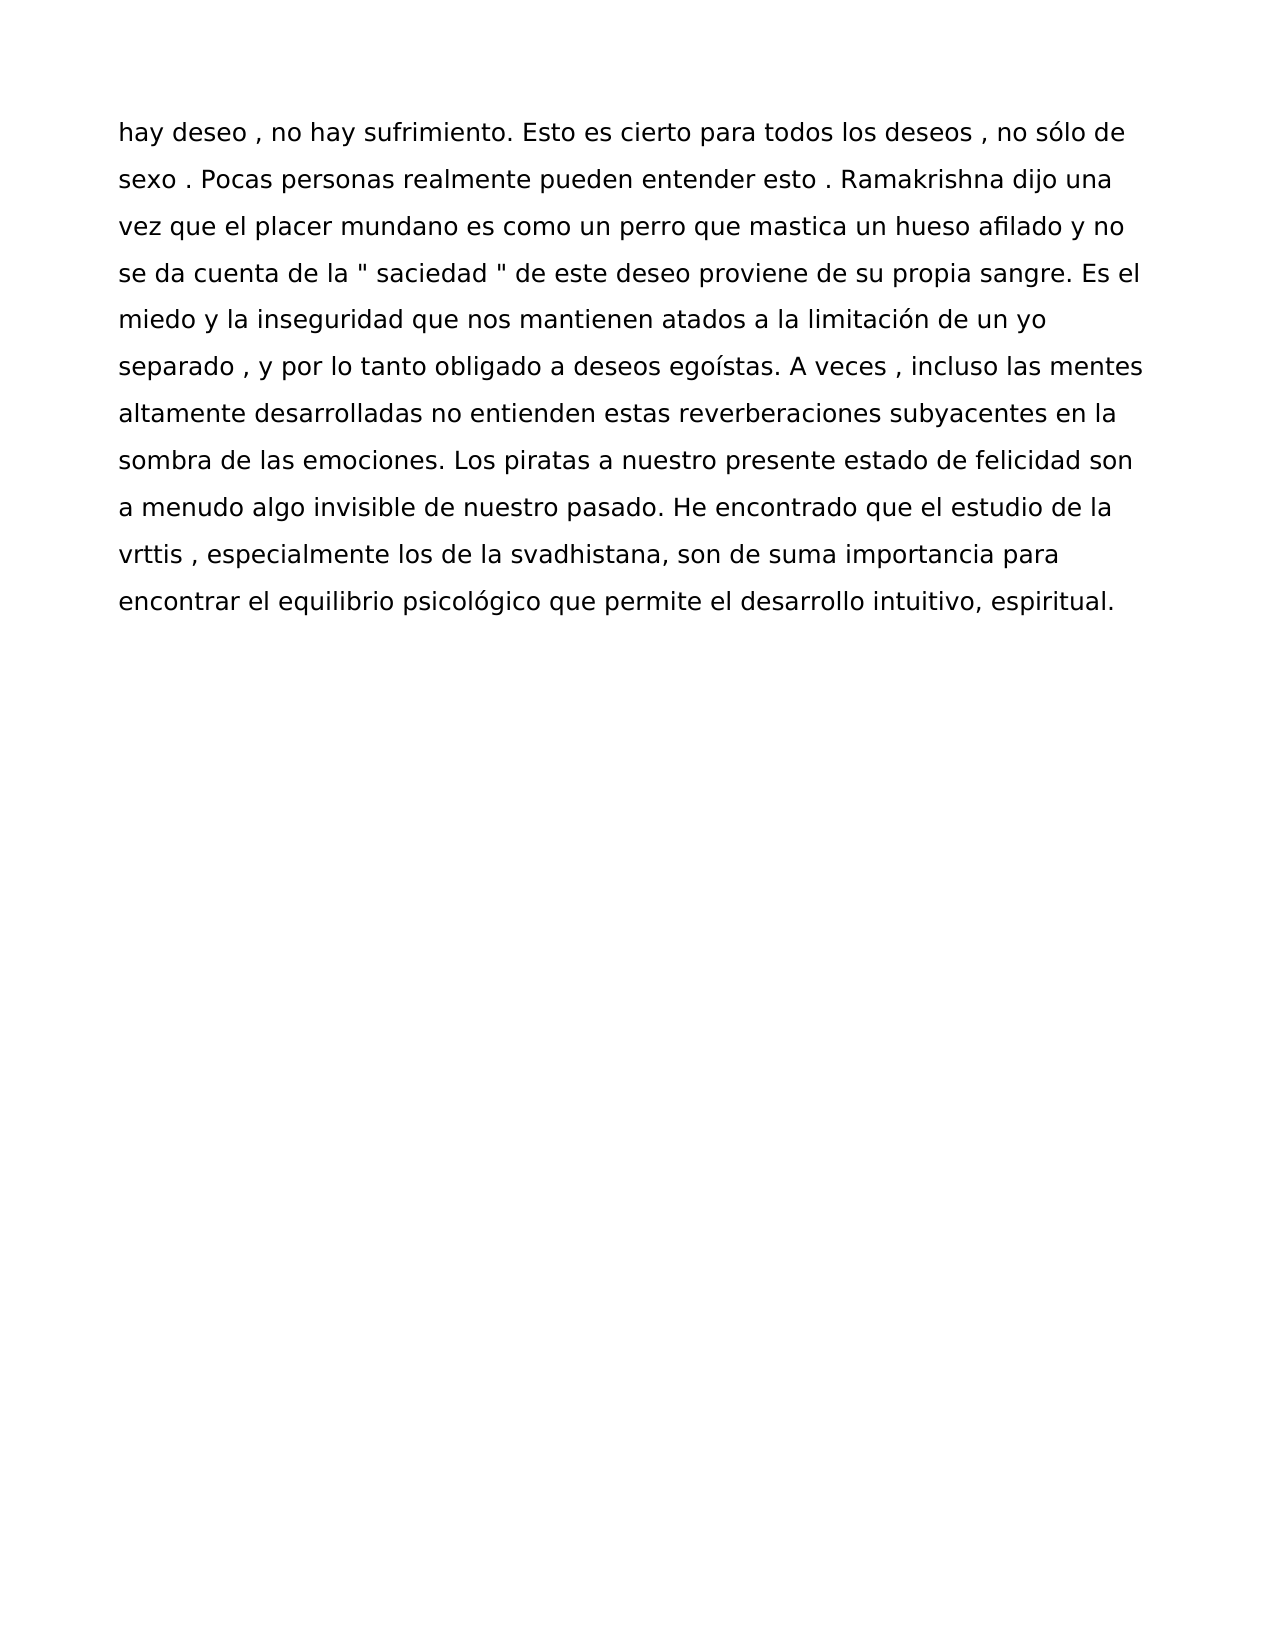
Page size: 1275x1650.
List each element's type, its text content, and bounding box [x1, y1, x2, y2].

text hay deseo , no hay sufrimiento. Esto es cierto para todos los deseos , no sólo de sexo . Pocas personas realmente pueden entender esto . Ramakrishna dijo una vez que el placer mundano es como un perro que mastica un hueso afilado y no se da cuenta de la " saciedad " de este deseo proviene de su propia sangre. Es el miedo y la inseguridad que nos mantienen atados a la limitación de un yo separado , y por lo tanto obligado a deseos egoístas. A veces , incluso las mentes altamente desarrolladas no entienden estas reverberaciones subyacentes en la sombra de las emociones. Los piratas a nuestro presente estado de felicidad son a menudo algo invisible de nuestro pasado. He encontrado que el estudio de la vrttis , especialmente los de la svadhistana, son de suma importancia para encontrar el equilibrio psicológico que permite el desarrollo intuitivo, espiritual. [118, 118, 1157, 616]
